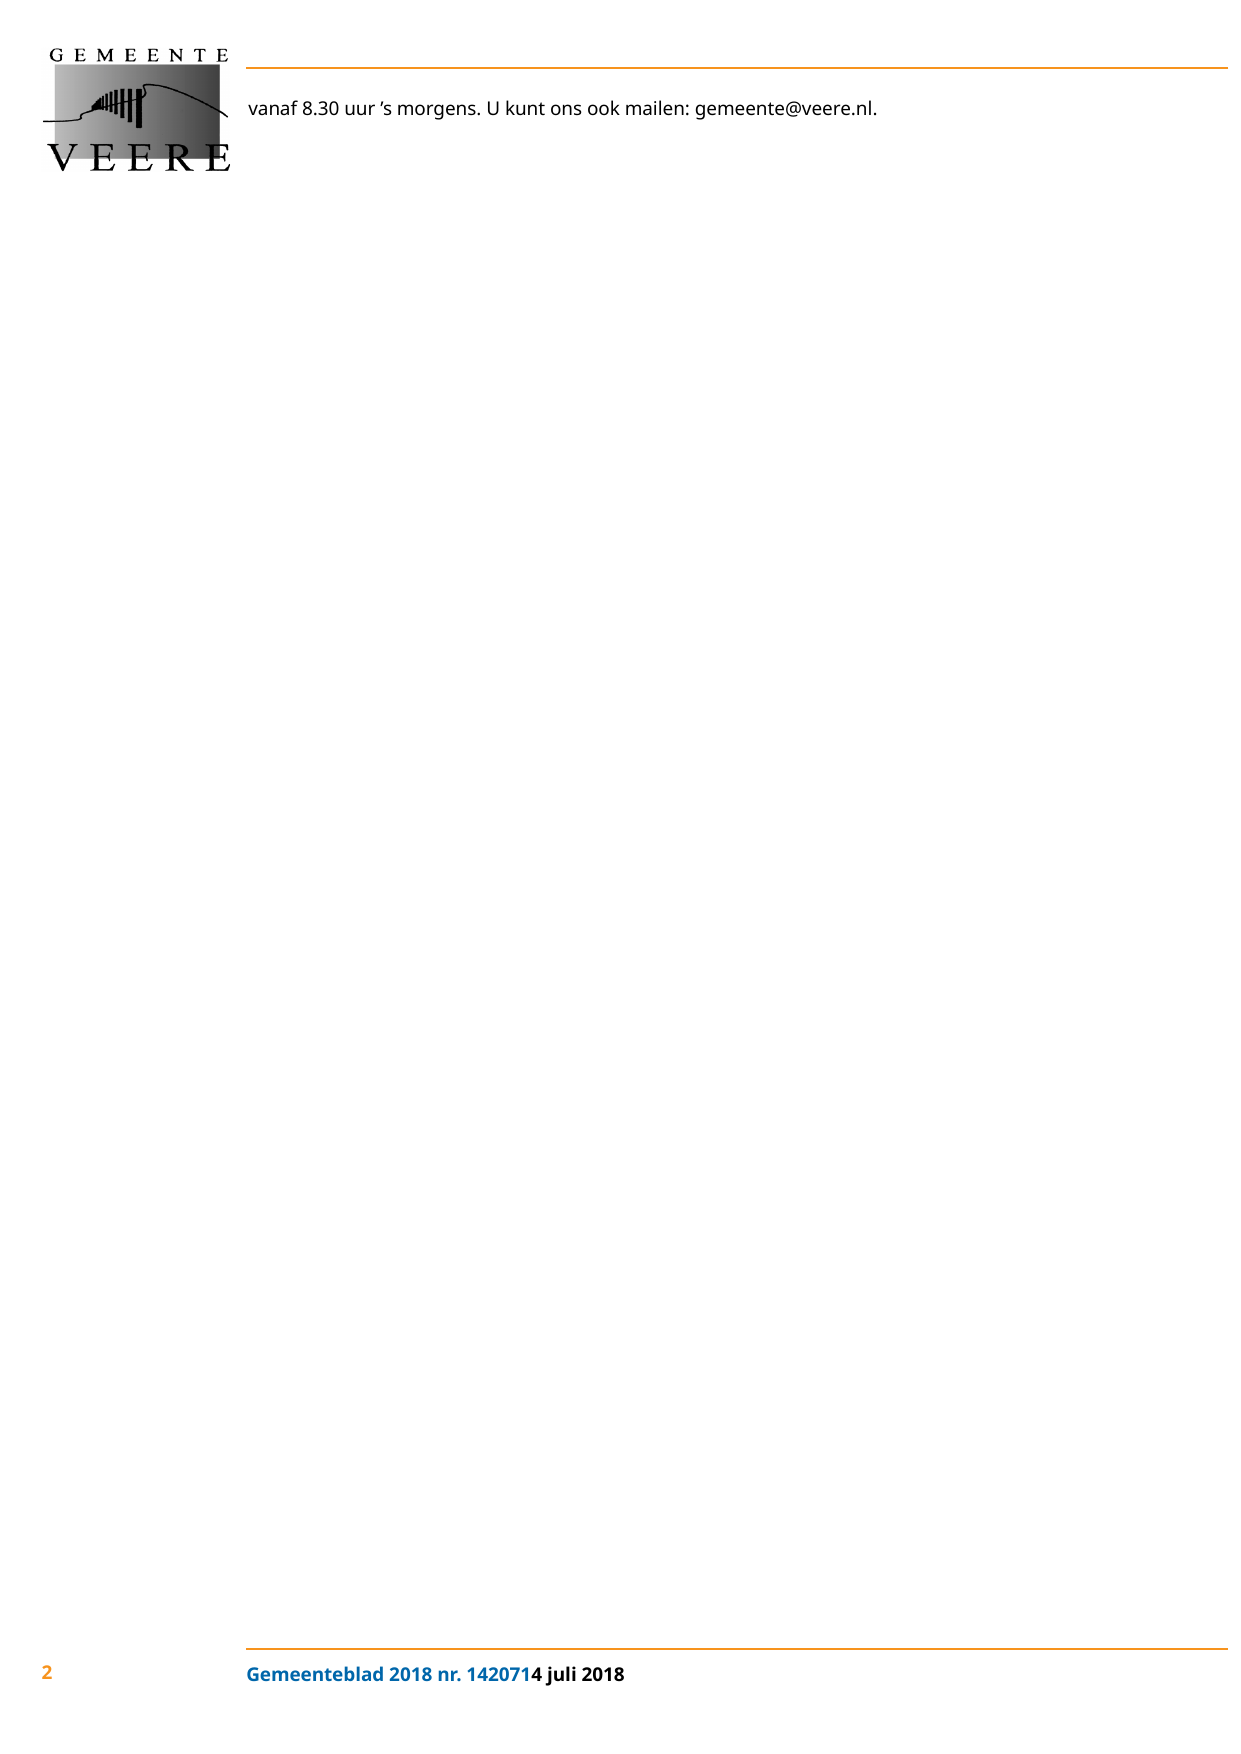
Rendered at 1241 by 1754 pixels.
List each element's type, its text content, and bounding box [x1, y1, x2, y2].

picture [41, 47, 231, 172]
text vanaf 8.30 uur ’s morgens. U kunt ons ook mailen: gemeente@veere.nl. [248, 95, 1152, 121]
